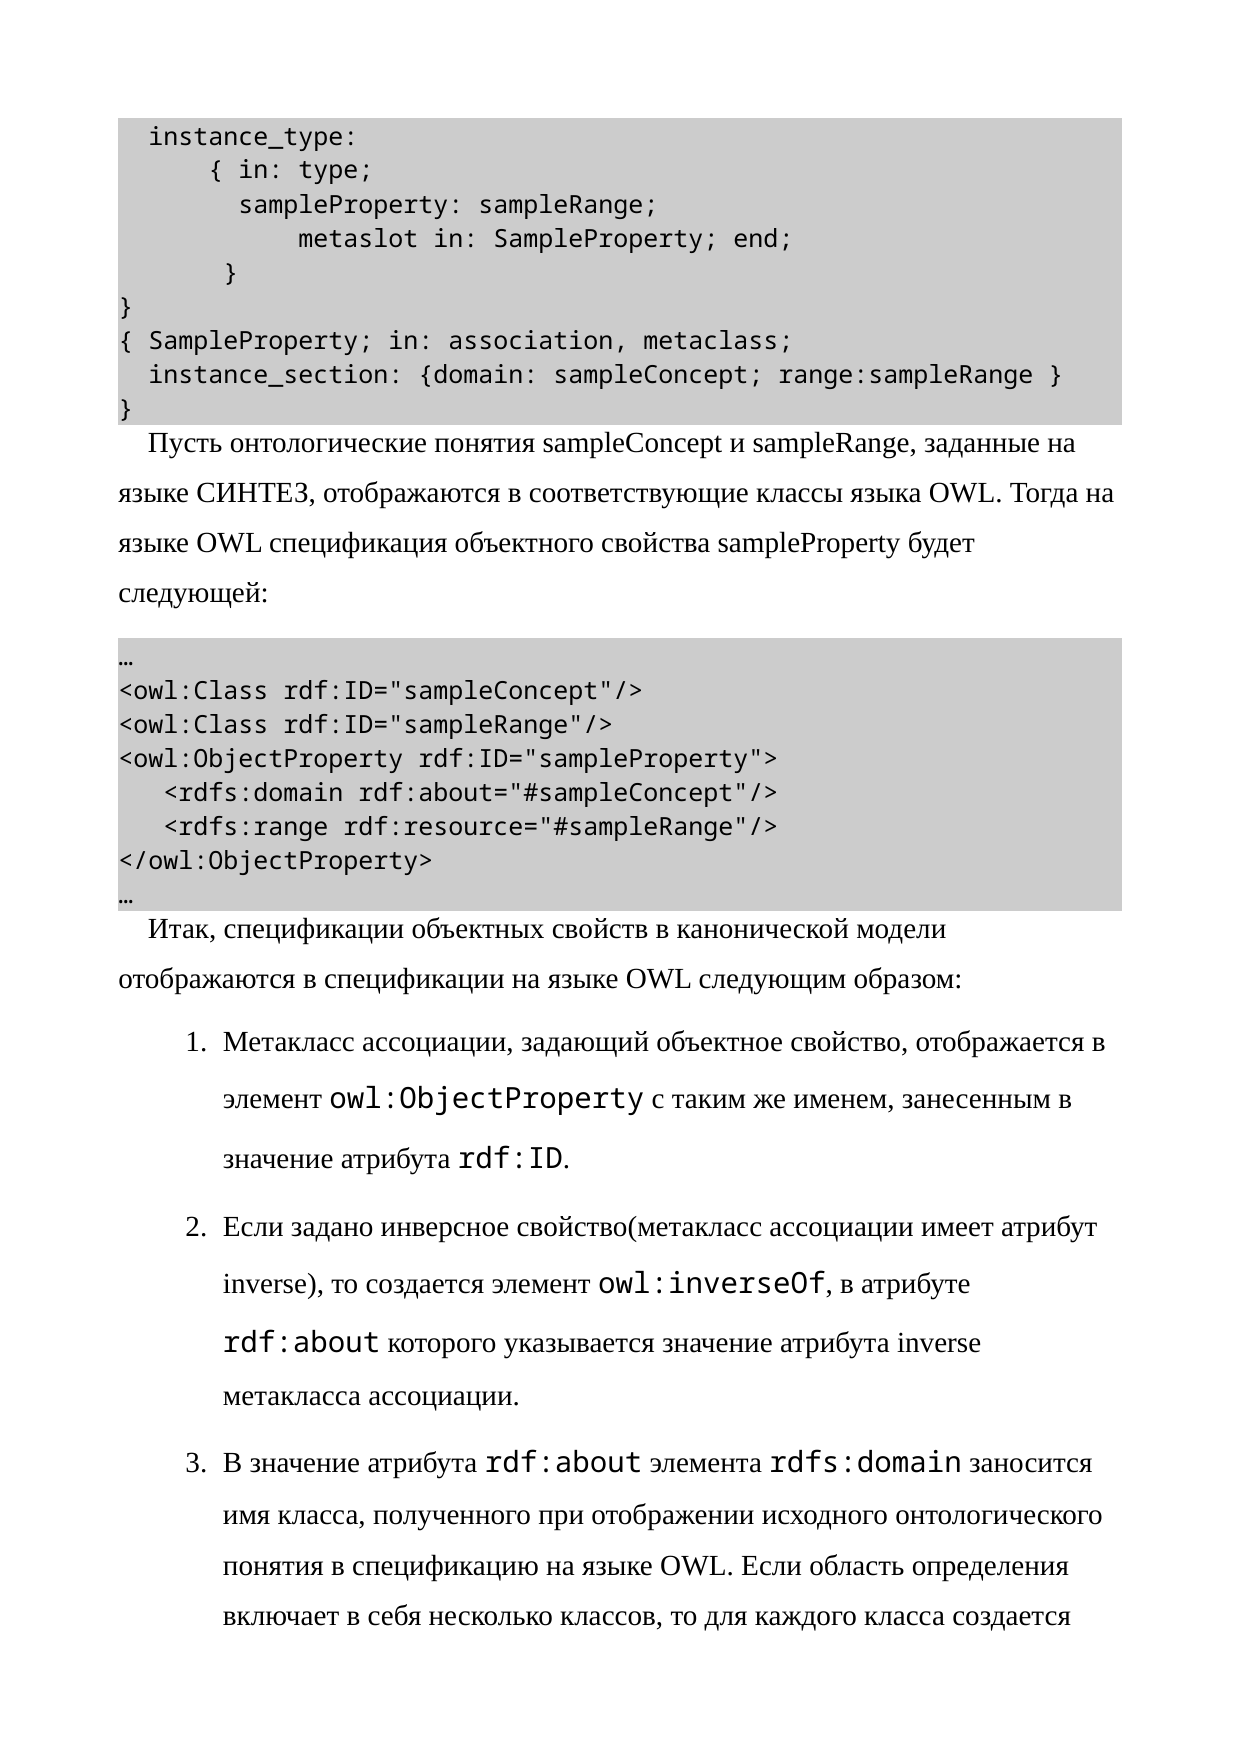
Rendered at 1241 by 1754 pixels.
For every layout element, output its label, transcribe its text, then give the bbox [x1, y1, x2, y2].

text Итак, спецификации объектных свойств в канонической модели отображаются в спецификации на языке OWL следующим образом: [118, 911, 1122, 995]
list Если задано инверсное свойство(метакласс ассоциации имеет атрибут inverse), то создается элемент owl:inverseOf, в атрибуте rdf:about которого указывается значение атрибута inverse метакласса ассоциации. [185, 1209, 1122, 1412]
text … <owl:Class rdf:ID="sampleConcept"/> <owl:Class rdf:ID="sampleRange"/> <owl:ObjectProperty rdf:ID="sampleProperty"> <rdfs:domain rdf:about="#sampleConcept"/> <rdfs:range rdf:resource="#sampleRange"/> </owl:ObjectProperty> … [118, 638, 1122, 911]
list В значение атрибута rdf:about элемента rdfs:domain заносится имя класса, полученного при отображении исходного онтологического понятия в спецификацию на языке OWL. Если область определения включает в себя несколько классов, то для каждого класса создается [185, 1441, 1122, 1632]
text instance_type: { in: type; sampleProperty: sampleRange; metaslot in: SampleProperty; end; } } { SampleProperty; in: association, metaclass; instance_section: {domain: sampleConcept; range:sampleRange } } [118, 118, 1122, 425]
list Метакласс ассоциации, задающий объектное свойство, отображается в элемент owl:ObjectProperty с таким же именем, занесенным в значение атрибута rdf:ID. [185, 1024, 1122, 1177]
text Пусть онтологические понятия sampleConcept и sampleRange, заданные на языке СИНТЕЗ, отображаются в соответствующие классы языка OWL. Тогда на языке OWL спецификация объектного свойства sampleProperty будет следующей: [118, 425, 1122, 609]
